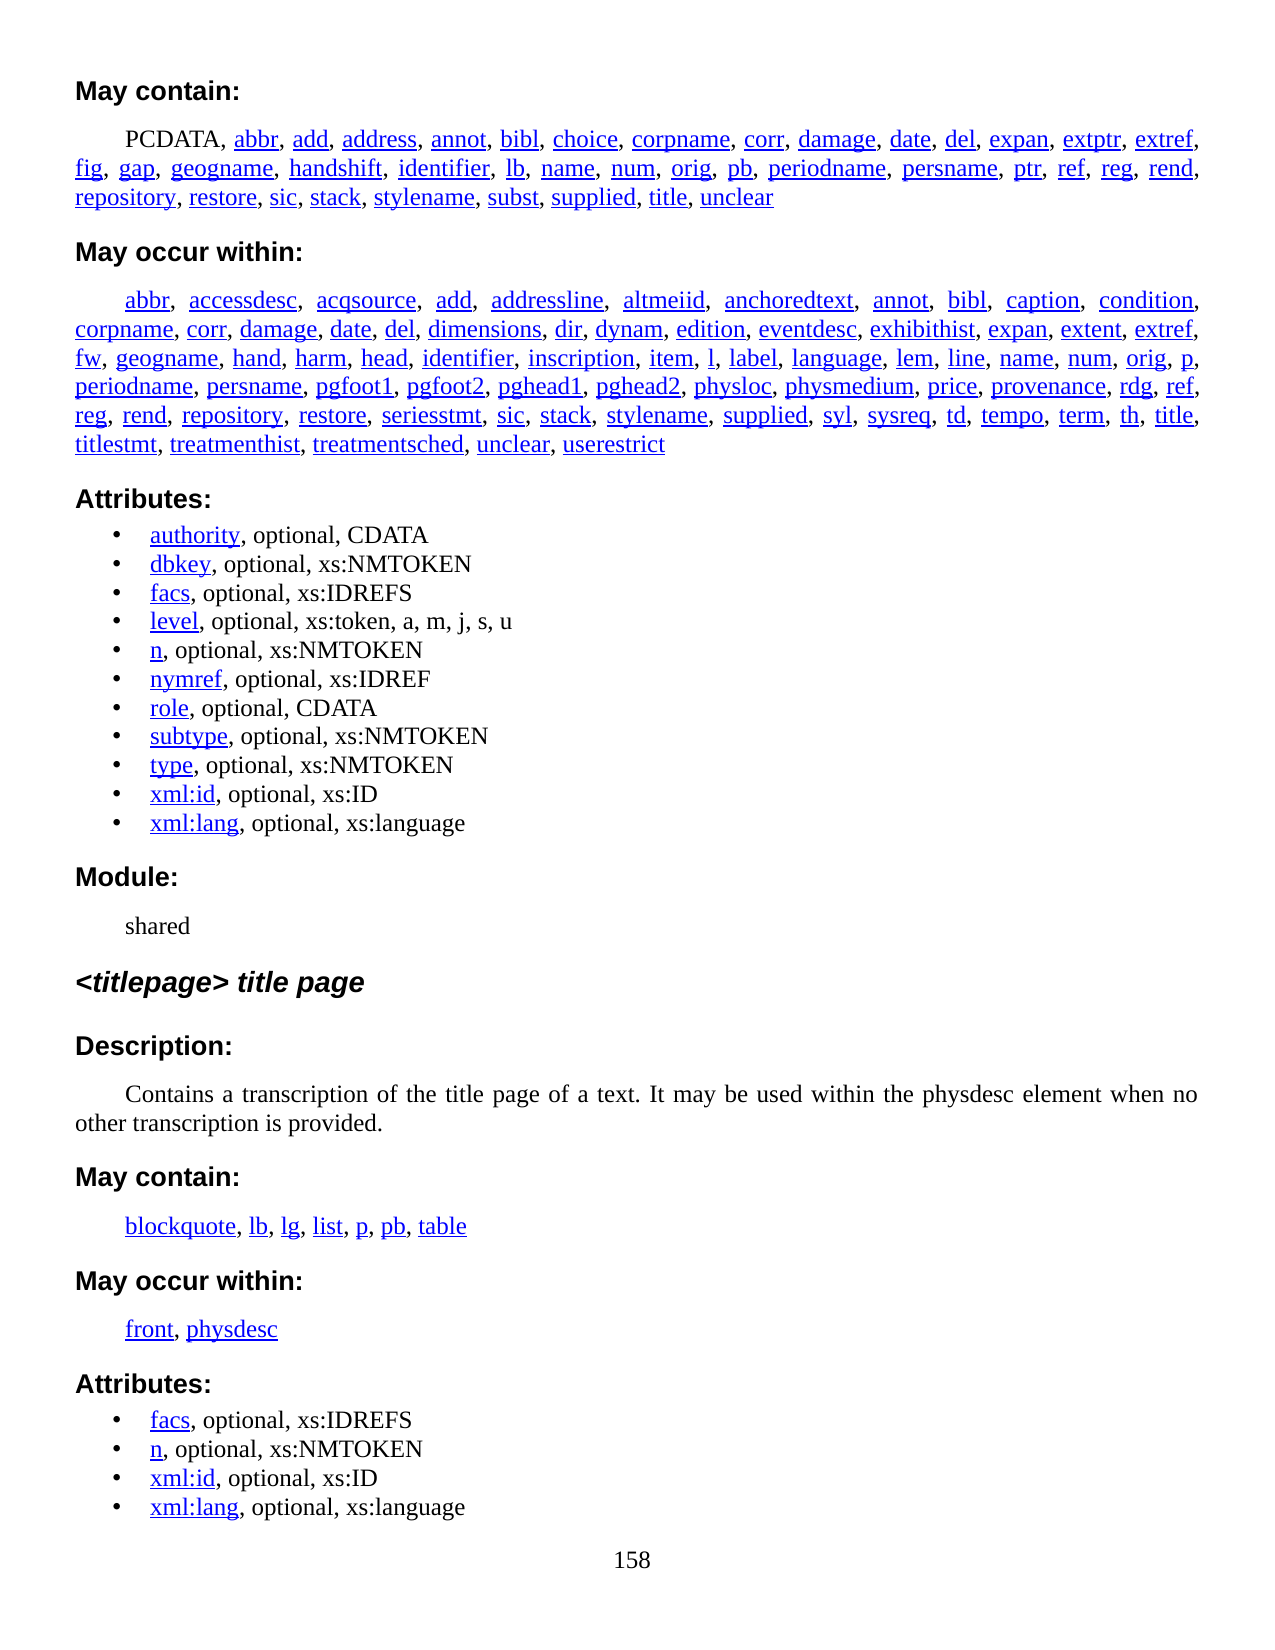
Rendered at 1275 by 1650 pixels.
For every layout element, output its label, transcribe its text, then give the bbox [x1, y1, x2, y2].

subtitle May contain: [75, 75, 1200, 106]
list type, optional, xs:NMTOKEN [112, 750, 1200, 779]
list role, optional, CDATA [112, 693, 1200, 721]
list subtype, optional, xs:NMTOKEN [112, 721, 1200, 750]
text abbr, accessdesc, acqsource, add, addressline, altmeiid, anchoredtext, annot, bibl, caption, condition, corpname, corr, damage, date, del, dimensions, dir, dynam, edition, eventdesc, exhibithist, expan, extent, extref, fw, geogname, hand, harm, head, identifier, inscription, item, l, label, language, lem, line, name, num, orig, p, periodname, persname, pgfoot1, pgfoot2, pghead1, pghead2, physloc, physmedium, price, provenance, rdg, ref, reg, rend, repository, restore, seriesstmt, sic, stack, stylename, supplied, syl, sysreq, td, tempo, term, th, title, titlestmt, treatmenthist, treatmentsched, unclear, userestrict [75, 285, 1200, 458]
list n, optional, xs:NMTOKEN [112, 1434, 1200, 1463]
subtitle Description: [75, 1029, 1200, 1061]
subtitle May occur within: [75, 1265, 1200, 1296]
subtitle Attributes: [75, 1368, 1200, 1399]
list nymref, optional, xs:IDREF [112, 664, 1200, 693]
subtitle Attributes: [75, 483, 1200, 514]
list facs, optional, xs:IDREFS [112, 578, 1200, 606]
list facs, optional, xs:IDREFS [112, 1405, 1200, 1434]
text front, physdesc [75, 1314, 1200, 1343]
text PCDATA, abbr, add, address, annot, bibl, choice, corpname, corr, damage, date, del, expan, extptr, extref, fig, gap, geogname, handshift, identifier, lb, name, num, orig, pb, periodname, persname, ptr, ref, reg, rend, repository, restore, sic, stack, stylename, subst, supplied, title, unclear [75, 124, 1200, 211]
text Contains a transcription of the title page of a text. It may be used within the physdesc element when no other transcription is provided. [75, 1079, 1200, 1136]
list xml:id, optional, xs:ID [112, 1463, 1200, 1492]
subtitle May contain: [75, 1161, 1200, 1193]
subtitle <titlepage> title page [75, 965, 1200, 998]
list xml:lang, optional, xs:language [112, 808, 1200, 836]
list dbkey, optional, xs:NMTOKEN [112, 549, 1200, 578]
subtitle Module: [75, 861, 1200, 893]
text blockquote, lb, lg, list, p, pb, table [75, 1211, 1200, 1240]
subtitle May occur within: [75, 236, 1200, 267]
list authority, optional, CDATA [112, 520, 1200, 549]
text shared [75, 911, 1200, 940]
list level, optional, xs:token, a, m, j, s, u [112, 606, 1200, 635]
list xml:id, optional, xs:ID [112, 779, 1200, 808]
list xml:lang, optional, xs:language [112, 1492, 1200, 1520]
list n, optional, xs:NMTOKEN [112, 635, 1200, 664]
